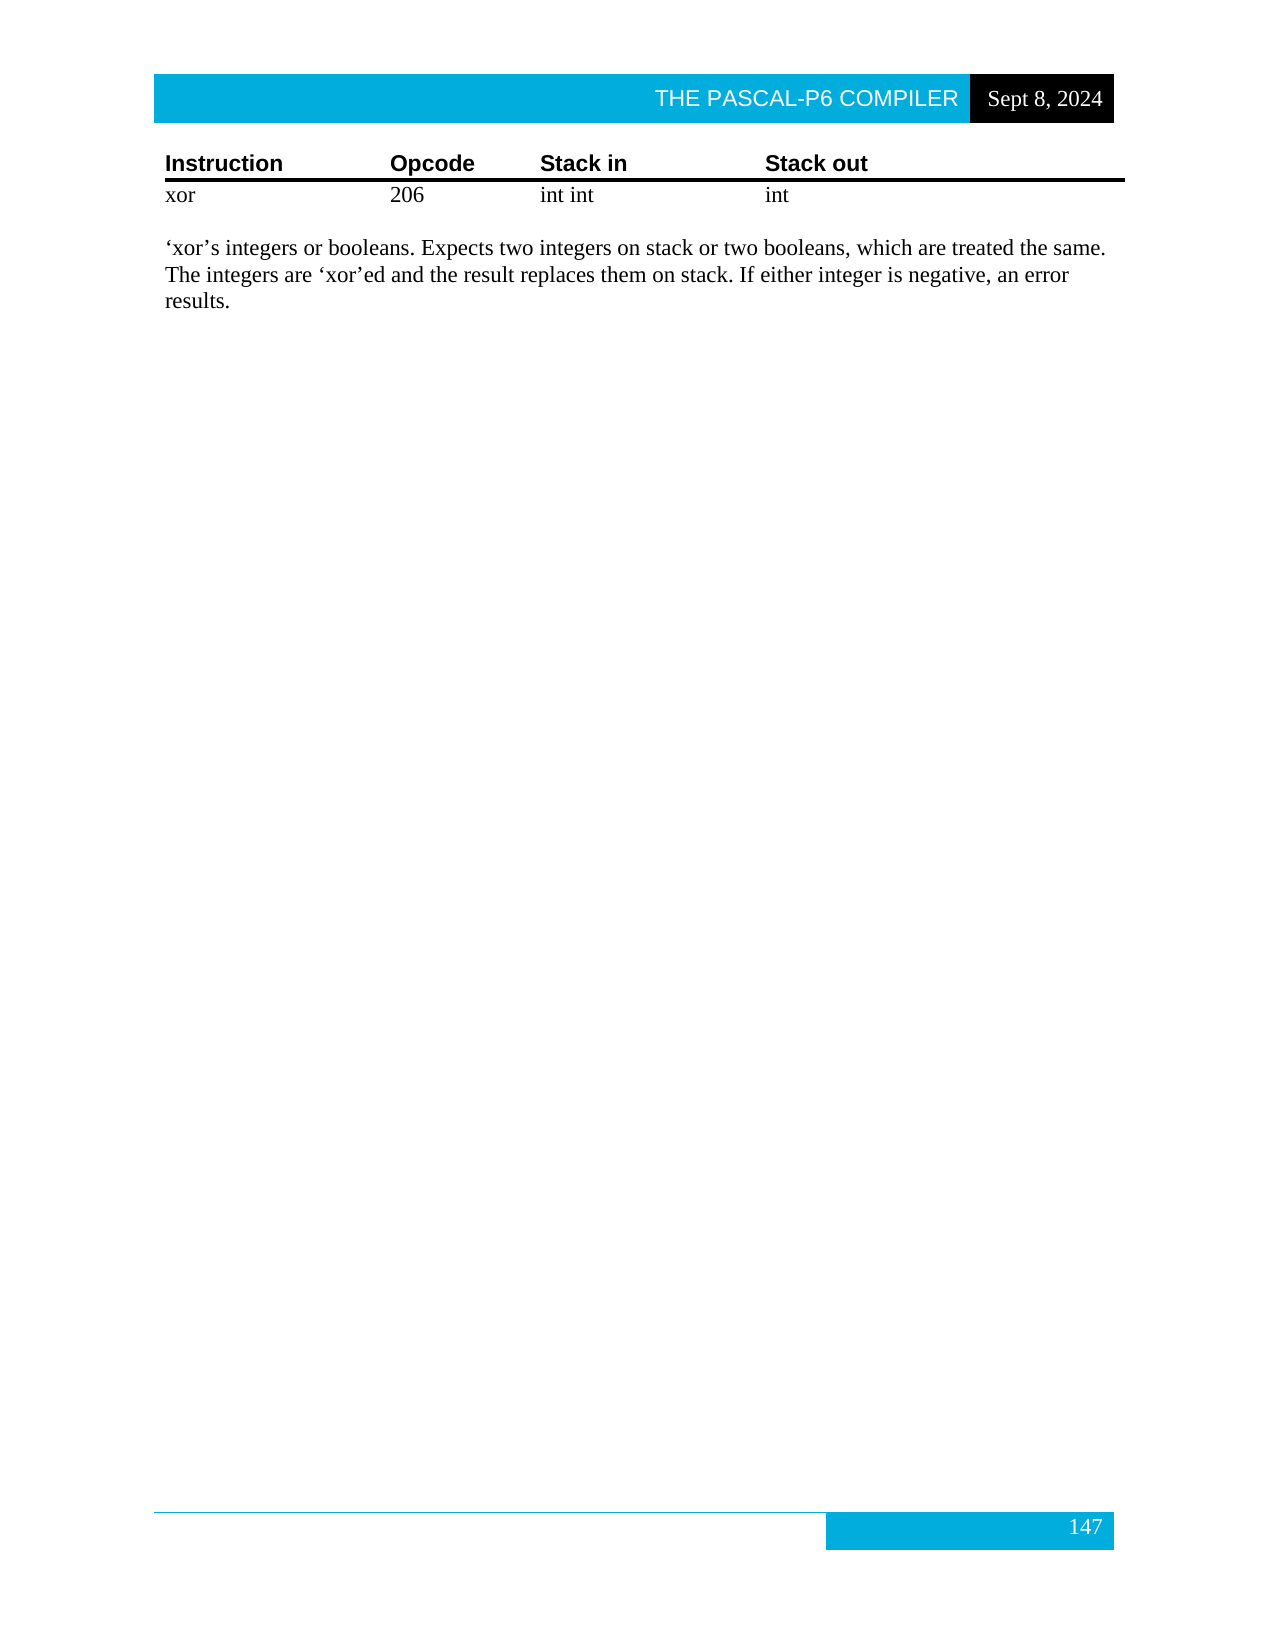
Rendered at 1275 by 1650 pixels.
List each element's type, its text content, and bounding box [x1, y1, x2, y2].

text ‘xor’s integers or booleans. Expects two integers on stack or two booleans, which are treated the same. The integers are ‘xor’ed and the result replaces them on stack. If either integer is negative, an error results. [165, 234, 1125, 313]
text xor 206 int int int [165, 182, 1125, 208]
text Instruction Opcode Stack in Stack out [165, 150, 1125, 178]
